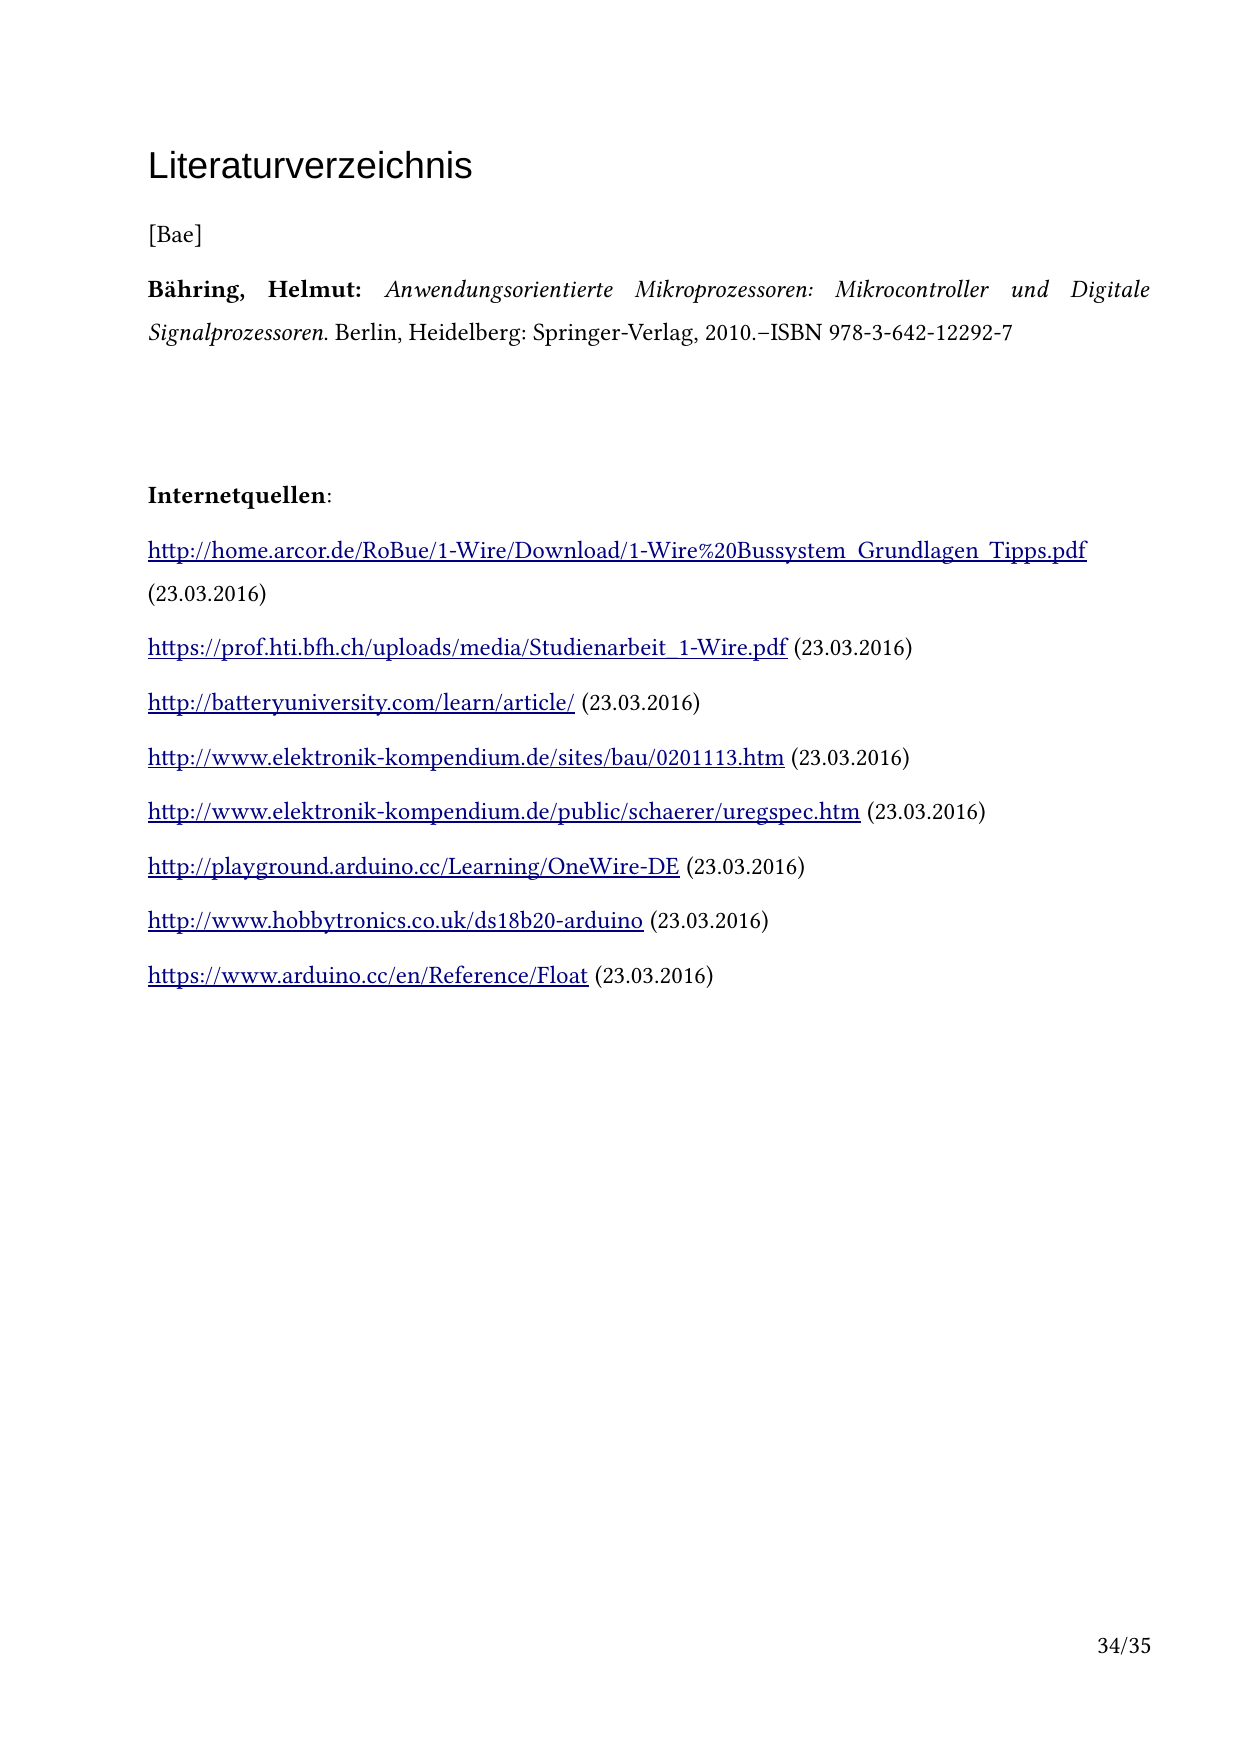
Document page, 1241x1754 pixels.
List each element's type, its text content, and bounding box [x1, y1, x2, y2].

text http://batteryuniversity.com/learn/article/ (23.03.2016) [148, 688, 1152, 717]
text http://www.elektronik-kompendium.de/public/schaerer/uregspec.htm (23.03.2016) [148, 797, 1152, 826]
subtitle Literaturverzeichnis [148, 143, 1152, 186]
text https://prof.hti.bfh.ch/uploads/media/Studienarbeit_1-Wire.pdf (23.03.2016) [148, 633, 1152, 662]
text http://www.hobbytronics.co.uk/ds18b20-arduino (23.03.2016) [148, 906, 1152, 935]
text https://www.arduino.cc/en/Reference/Float (23.03.2016) [148, 961, 1152, 989]
text http://home.arcor.de/RoBue/1-Wire/Download/1-Wire%20Bussystem_Grundlagen_Tipps.pdf (23.03.2016) [148, 536, 1152, 607]
text Bähring, Helmut: Anwendungsorientierte Mikroprozessoren: Mikrocontroller und Digitale Signalprozessoren. Berlin, Heidelberg: Springer-Verlag, 2010.–ISBN 978-3-642-12292-7 [148, 275, 1152, 346]
text http://playground.arduino.cc/Learning/OneWire-DE (23.03.2016) [148, 852, 1152, 880]
text http://www.elektronik-kompendium.de/sites/bau/0201113.htm (23.03.2016) [148, 743, 1152, 771]
text [Bae] [148, 220, 1152, 249]
text Internetquellen: [148, 481, 1152, 510]
